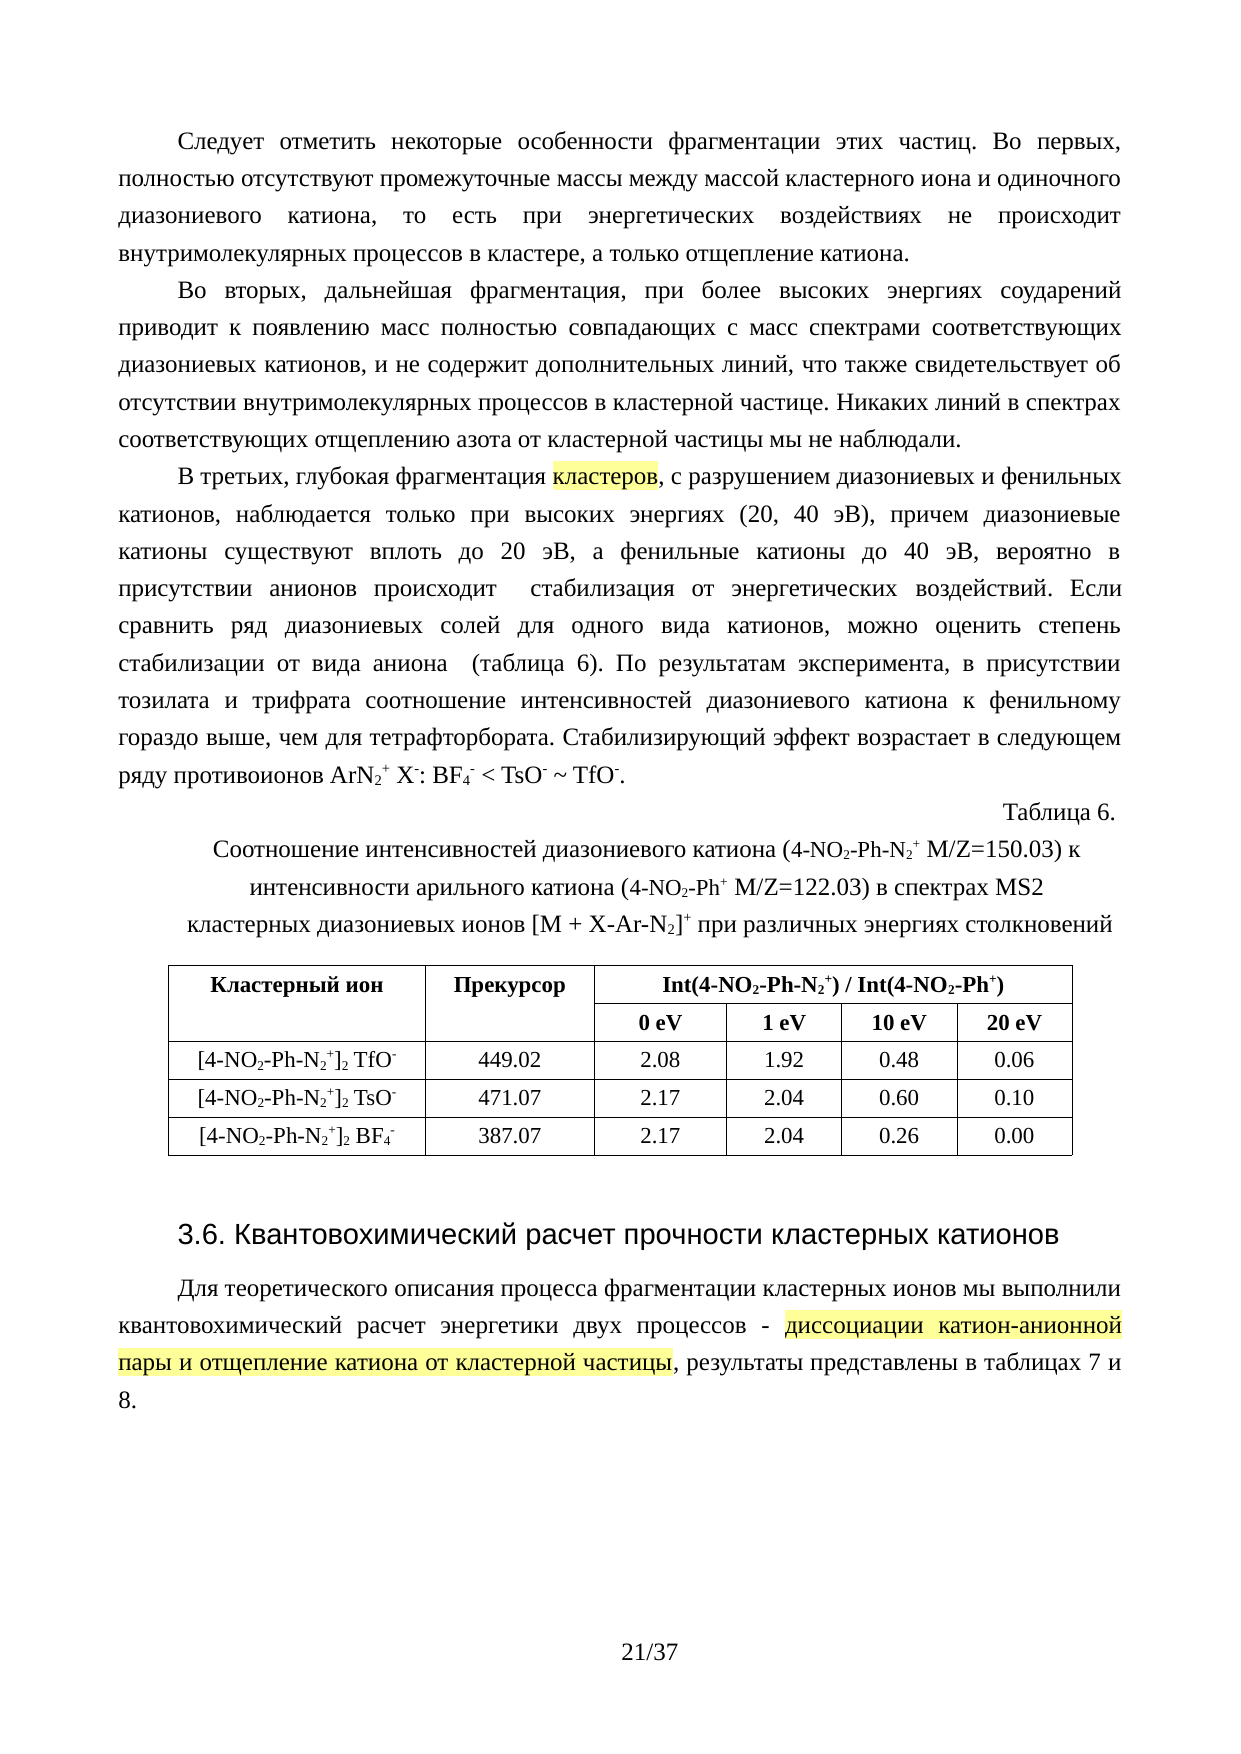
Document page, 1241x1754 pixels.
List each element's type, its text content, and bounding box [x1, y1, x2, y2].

table_cell 0 eV [595, 1004, 726, 1041]
table_header Кластерный ион [169, 966, 425, 1041]
table_cell 449.02 [426, 1042, 594, 1079]
table_cell 387.07 [426, 1118, 594, 1154]
table_cell 2.17 [595, 1080, 726, 1117]
table_cell 471.07 [426, 1080, 594, 1117]
text Для теоретического описания процесса фрагментации кластерных ионов мы выполнили квантовохимический расчет энергетики двух процессов - диссоциации катион-анионной пары и отщепление катиона от кластерной частицы, результаты представлены в таблицах 7 и 8. [118, 1273, 1122, 1413]
text кластерных диазониевых ионов [M + X-Ar-N2]+ при различных энергиях столкновений [118, 909, 1122, 938]
table_cell 0.48 [842, 1042, 957, 1079]
table_cell 2.17 [595, 1118, 726, 1154]
text Таблица 6. [118, 797, 1122, 826]
subtitle 3.6. Квантовохимический расчет прочности кластерных катионов [177, 1217, 1122, 1250]
table_header Прекурсор [426, 966, 594, 1041]
text Следует отметить некоторые особенности фрагментации этих частиц. Во первых, полностью отсутствуют промежуточные массы между массой кластерного иона и одиночного диазониевого катиона, то есть при энергетических воздействиях не происходит внутримолекулярных процессов в кластере, а только отщепление катиона. [118, 126, 1122, 266]
table_cell 10 eV [842, 1004, 957, 1041]
table_cell [4-NO2-Ph-N2+]2 TsO- [169, 1080, 425, 1117]
table_cell 0.06 [958, 1042, 1072, 1079]
table_cell 0.00 [958, 1118, 1072, 1154]
table_cell [4-NO2-Ph-N2+]2 TfO- [169, 1042, 425, 1079]
table_cell 1.92 [727, 1042, 841, 1079]
text Соотношение интенсивностей диазониевого катиона (4-NO2-Ph-N2+ M/Z=150.03) к [118, 834, 1122, 863]
text Во вторых, дальнейшая фрагментация, при более высоких энергиях соударений приводит к появлению масс полностью совпадающих с масс спектрами соответствующих диазониевых катионов, и не содержит дополнительных линий, что также свидетельствует об отсутствии внутримолекулярных процессов в кластерной частице. Никаких линий в спектрах соответствующих отщеплению азота от кластерной частицы мы не наблюдали. [118, 275, 1122, 453]
table_cell 0.26 [842, 1118, 957, 1154]
text интенсивности арильного катиона (4-NO2-Ph+ M/Z=122.03) в спектрах MS2 [118, 872, 1122, 900]
table_cell [4-NO2-Ph-N2+]2 BF4- [169, 1118, 425, 1154]
text В третьих, глубокая фрагментация кластеров, с разрушением диазониевых и фенильных катионов, наблюдается только при высоких энергиях (20, 40 эВ), причем диазониевые катионы существуют вплоть до 20 эВ, а фенильные катионы до 40 эВ, вероятно в присутствии анионов происходит стабилизация от энергетических воздействий. Если сравнить ряд диазониевых солей для одного вида катионов, можно оценить степень стабилизации от вида аниона (таблица 6). По результатам эксперимента, в присутствии тозилата и трифрата соотношение интенсивностей диазониевого катиона к фенильному гораздо выше, чем для тетрафторбората. Стабилизирующий эффект возрастает в следующем ряду противоионов ArN2+ X-: BF4- < TsO- ~ TfO-. [118, 461, 1122, 788]
table_cell 1 eV [727, 1004, 841, 1041]
table_cell 0.60 [842, 1080, 957, 1117]
table_cell 2.04 [727, 1080, 841, 1117]
table_header Int(4-NO2-Ph-N2+) / Int(4-NO2-Ph+) [595, 966, 1072, 1003]
table_cell 2.04 [727, 1118, 841, 1154]
table_cell 0.10 [958, 1080, 1072, 1117]
table_cell 2.08 [595, 1042, 726, 1079]
table_cell 20 eV [958, 1004, 1072, 1041]
